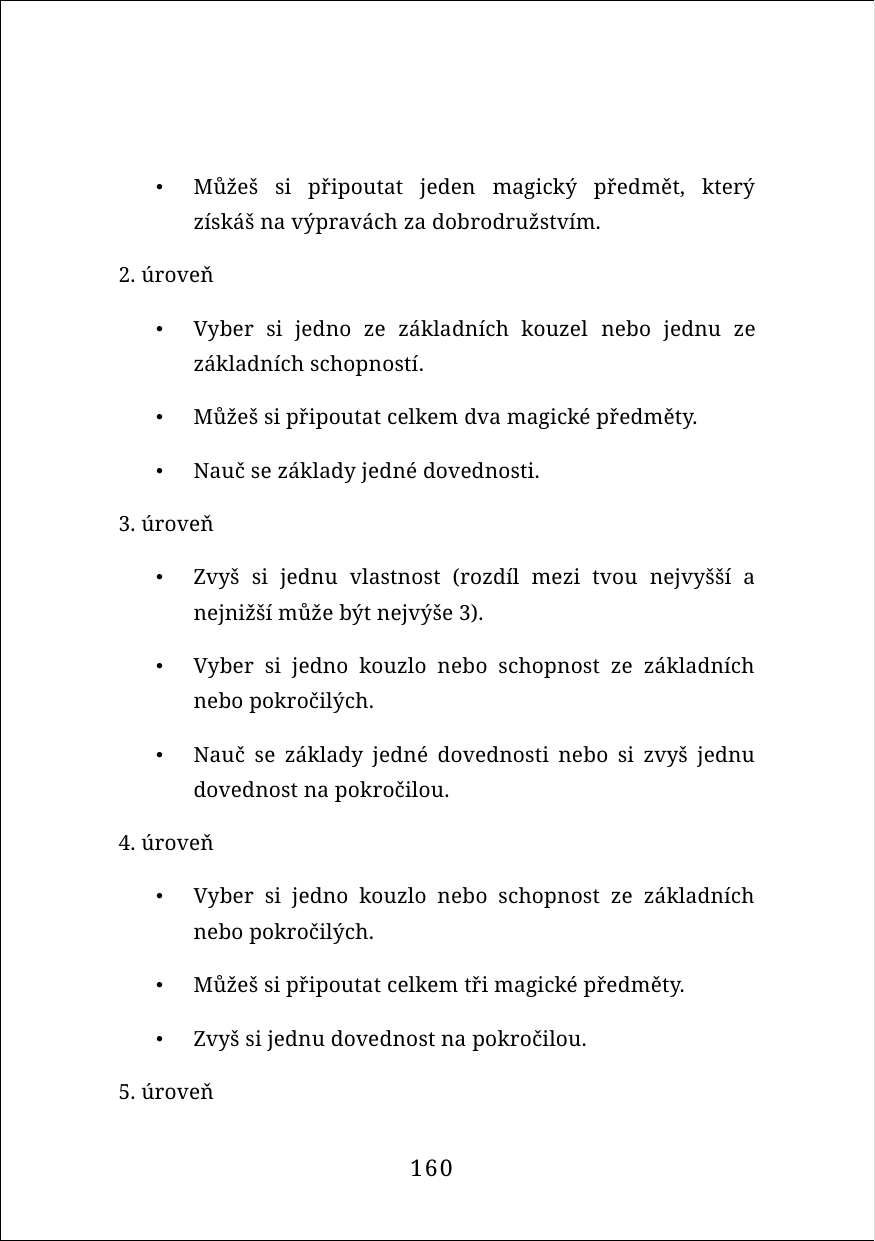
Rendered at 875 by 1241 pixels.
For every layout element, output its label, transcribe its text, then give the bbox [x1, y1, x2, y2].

list Můžeš si připoutat celkem tři magické předměty. [156, 970, 756, 999]
list Nauč se základy jedné dovednosti nebo si zvyš jednu dovednost na pokročilou. [156, 740, 756, 804]
list Můžeš si připoutat celkem dva magické předměty. [156, 402, 756, 431]
list Vyber si jedno kouzlo nebo schopnost ze základních nebo pokročilých. [156, 651, 756, 715]
list Zvyš si jednu dovednost na pokročilou. [156, 1024, 756, 1052]
text 4. úroveň [118, 828, 756, 857]
list Zvyš si jednu vlastnost (rozdíl mezi tvou nejvyšší a nejnižší může být nejvýše 3). [156, 562, 756, 626]
list Vyber si jedno kouzlo nebo schopnost ze základních nebo pokročilých. [156, 882, 756, 946]
list Vyber si jedno ze základních kouzel nebo jednu ze základních schopností. [156, 314, 756, 378]
text 3. úroveň [118, 509, 756, 537]
text 5. úroveň [118, 1077, 756, 1105]
text 2. úroveň [118, 261, 756, 289]
list Můžeš si připoutat jeden magický předmět, který získáš na výpravách za dobrodružstvím. [156, 172, 756, 236]
list Nauč se základy jedné dovednosti. [156, 456, 756, 484]
